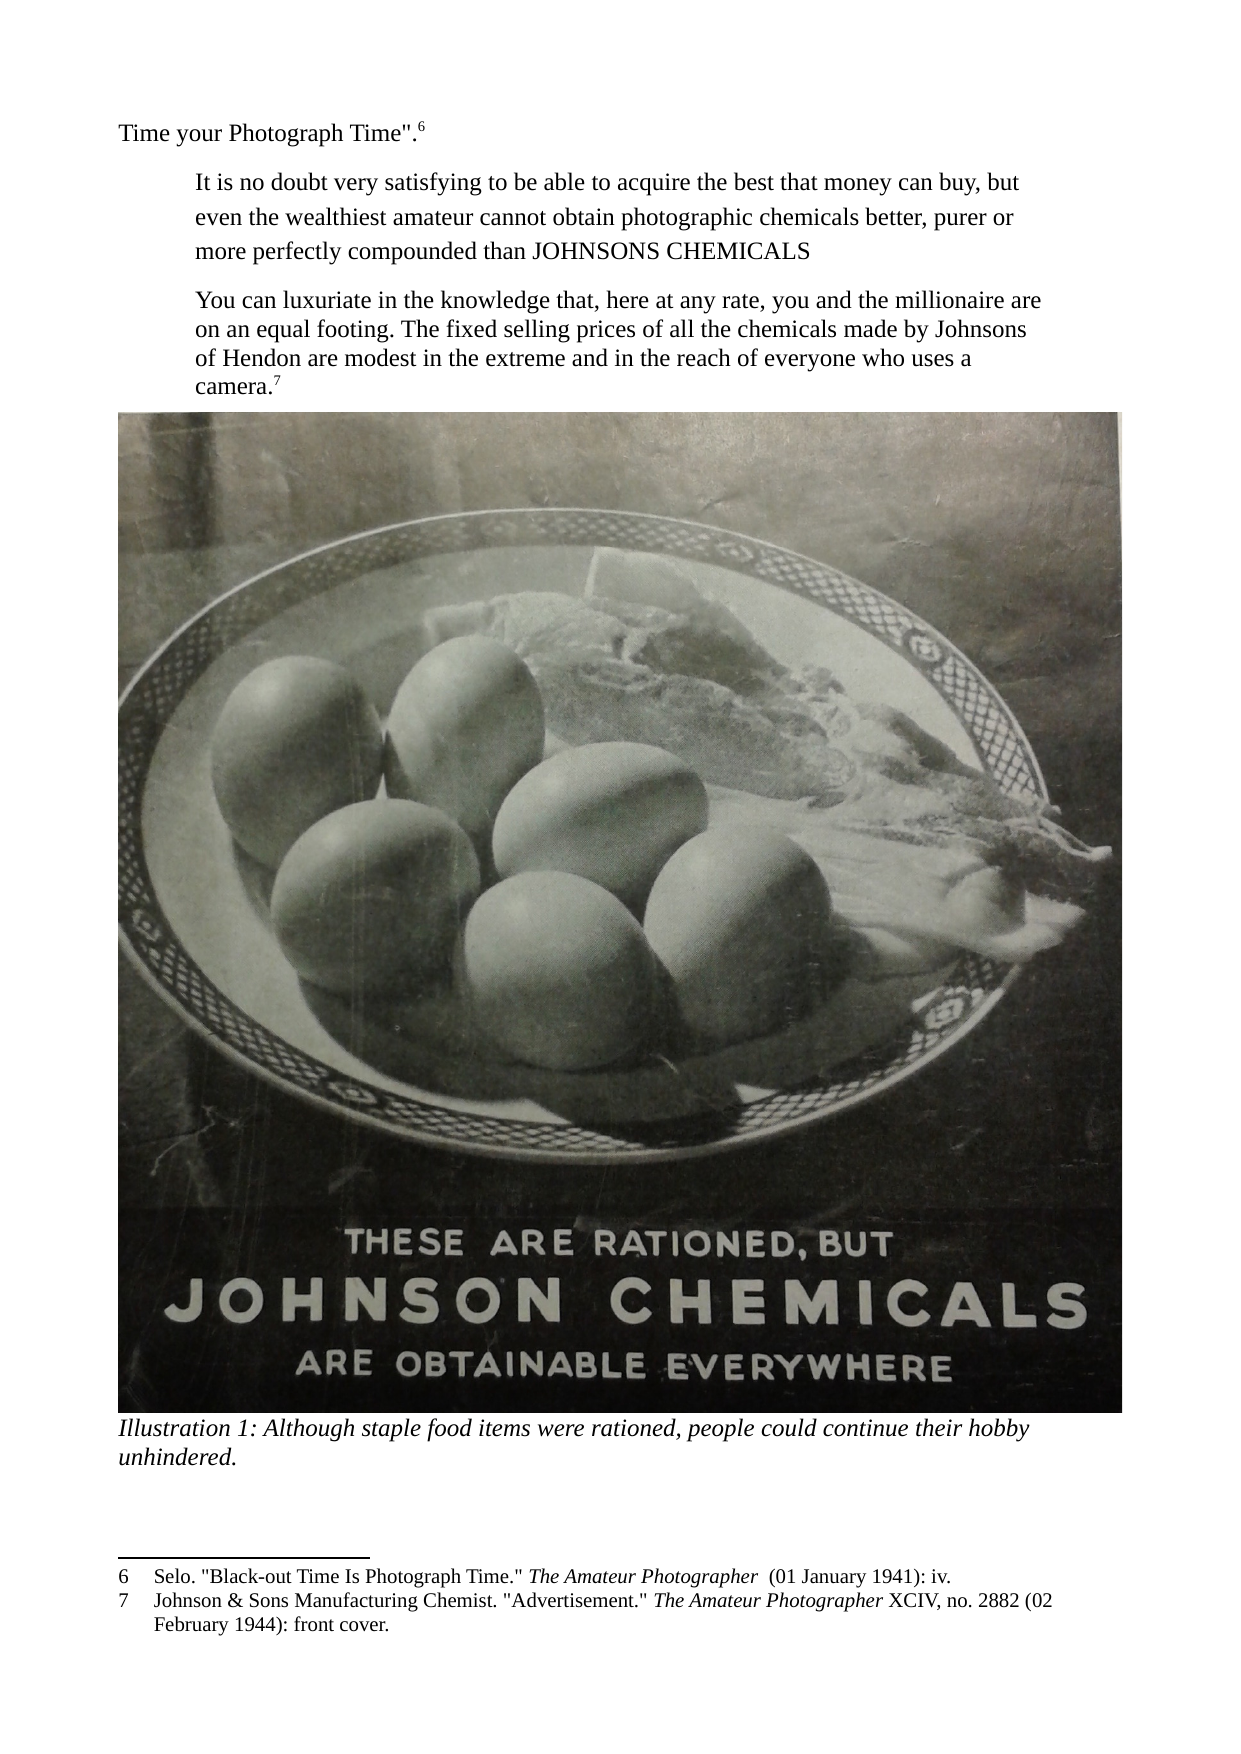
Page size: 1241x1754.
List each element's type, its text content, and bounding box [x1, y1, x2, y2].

text Time your Photograph Time". [118, 118, 1122, 147]
picture [118, 412, 1123, 1413]
text Illustration 1: Although staple food items were rationed, people could continue their hobby unhindered. [118, 1413, 1122, 1470]
text Selo. "Black-out Time Is Photograph Time." The Amateur Photographer (01 January 1941): iv. [118, 1564, 1122, 1588]
text It is no doubt very satisfying to be able to acquire the best that money can buy, but even the wealthiest amateur cannot obtain photographic chemicals better, purer or more perfectly compounded than JOHNSONS CHEMICALS [195, 167, 1045, 265]
text Johnson & Sons Manufacturing Chemist. "Advertisement." The Amateur Photographer XCIV, no. 2882 (02 February 1944): front cover. [118, 1588, 1122, 1636]
text You can luxuriate in the knowledge that, here at any rate, you and the millionaire are on an equal footing. The fixed selling prices of all the chemicals made by Johnsons of Hendon are modest in the extreme and in the reach of everyone who uses a camera. [195, 285, 1045, 400]
